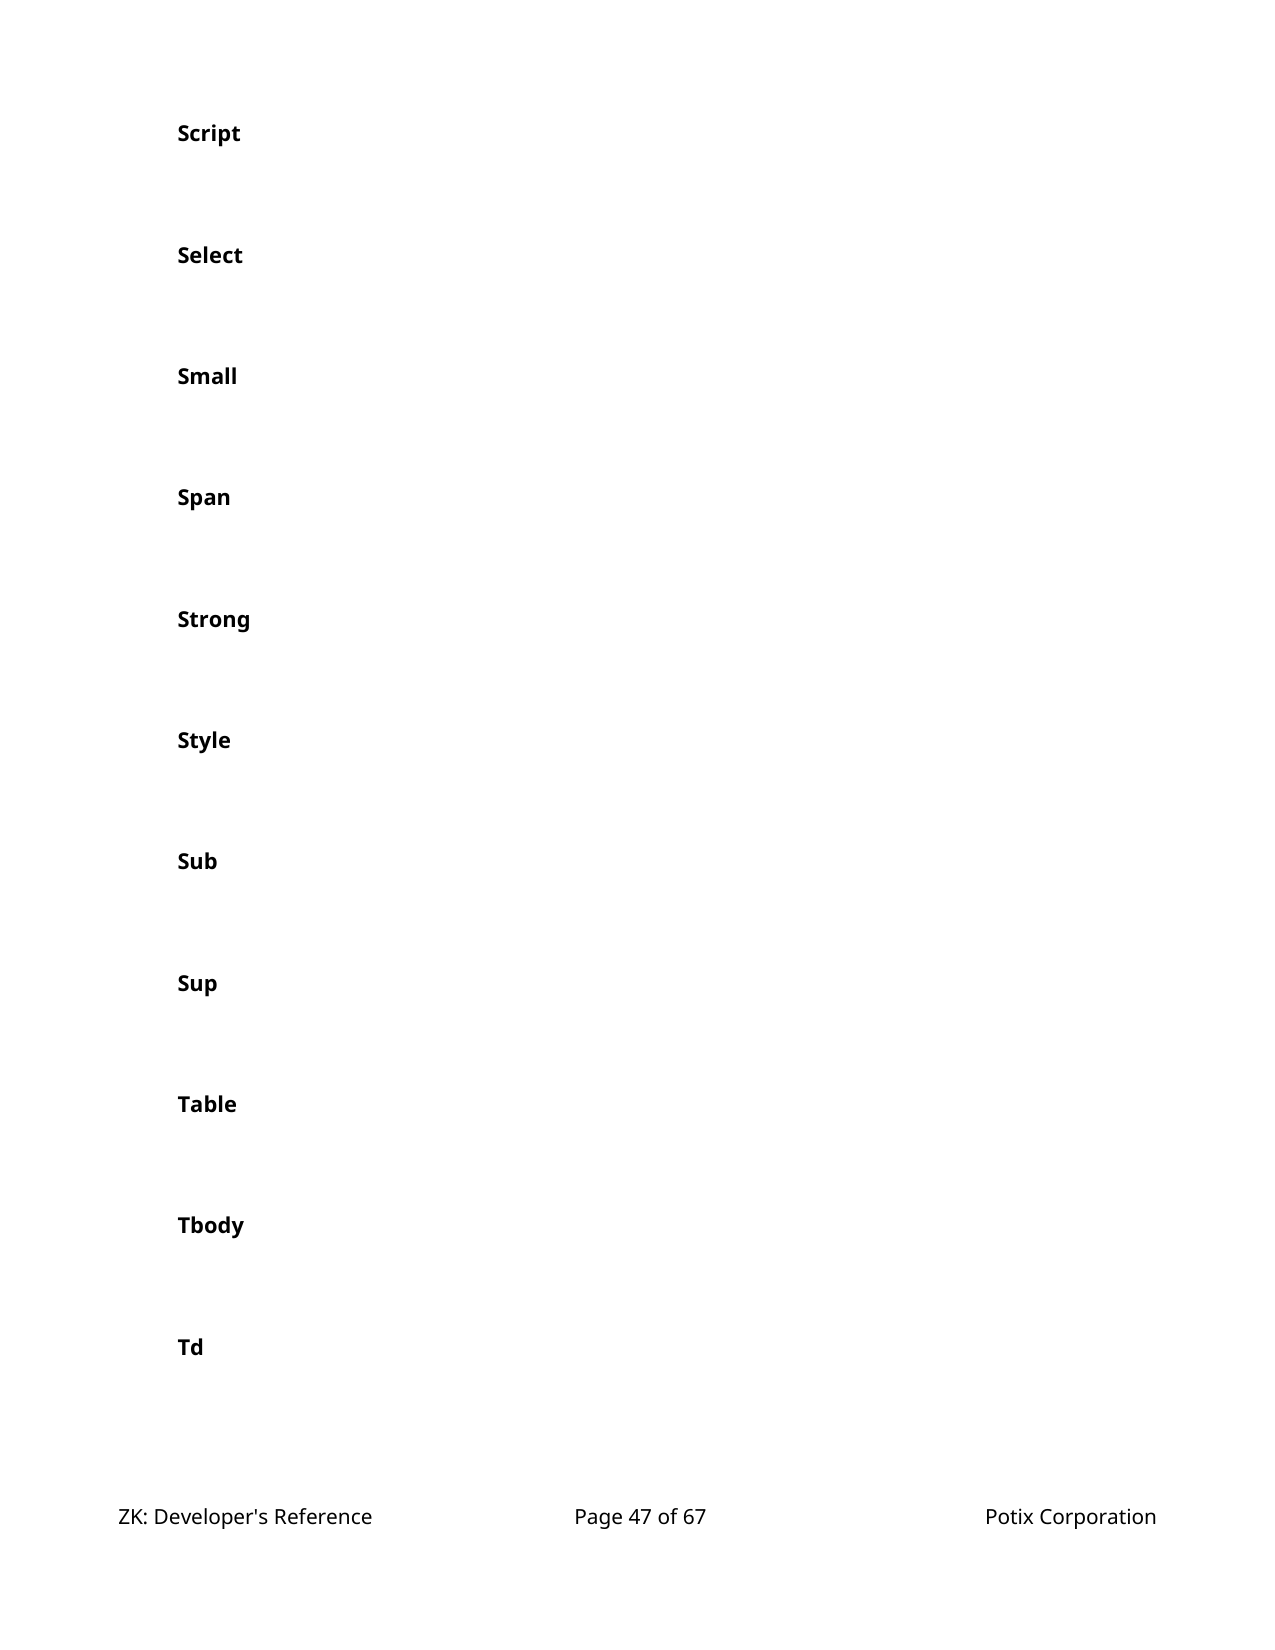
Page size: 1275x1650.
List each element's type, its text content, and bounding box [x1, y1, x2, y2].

subtitle Span [177, 482, 1157, 512]
subtitle Strong [177, 603, 1157, 633]
subtitle Td [177, 1332, 1157, 1362]
subtitle Sup [177, 968, 1157, 998]
subtitle Tbody [177, 1210, 1157, 1240]
subtitle Script [177, 118, 1157, 148]
subtitle Style [177, 725, 1157, 755]
subtitle Small [177, 361, 1157, 391]
subtitle Sub [177, 846, 1157, 876]
subtitle Table [177, 1089, 1157, 1119]
subtitle Select [177, 239, 1157, 269]
